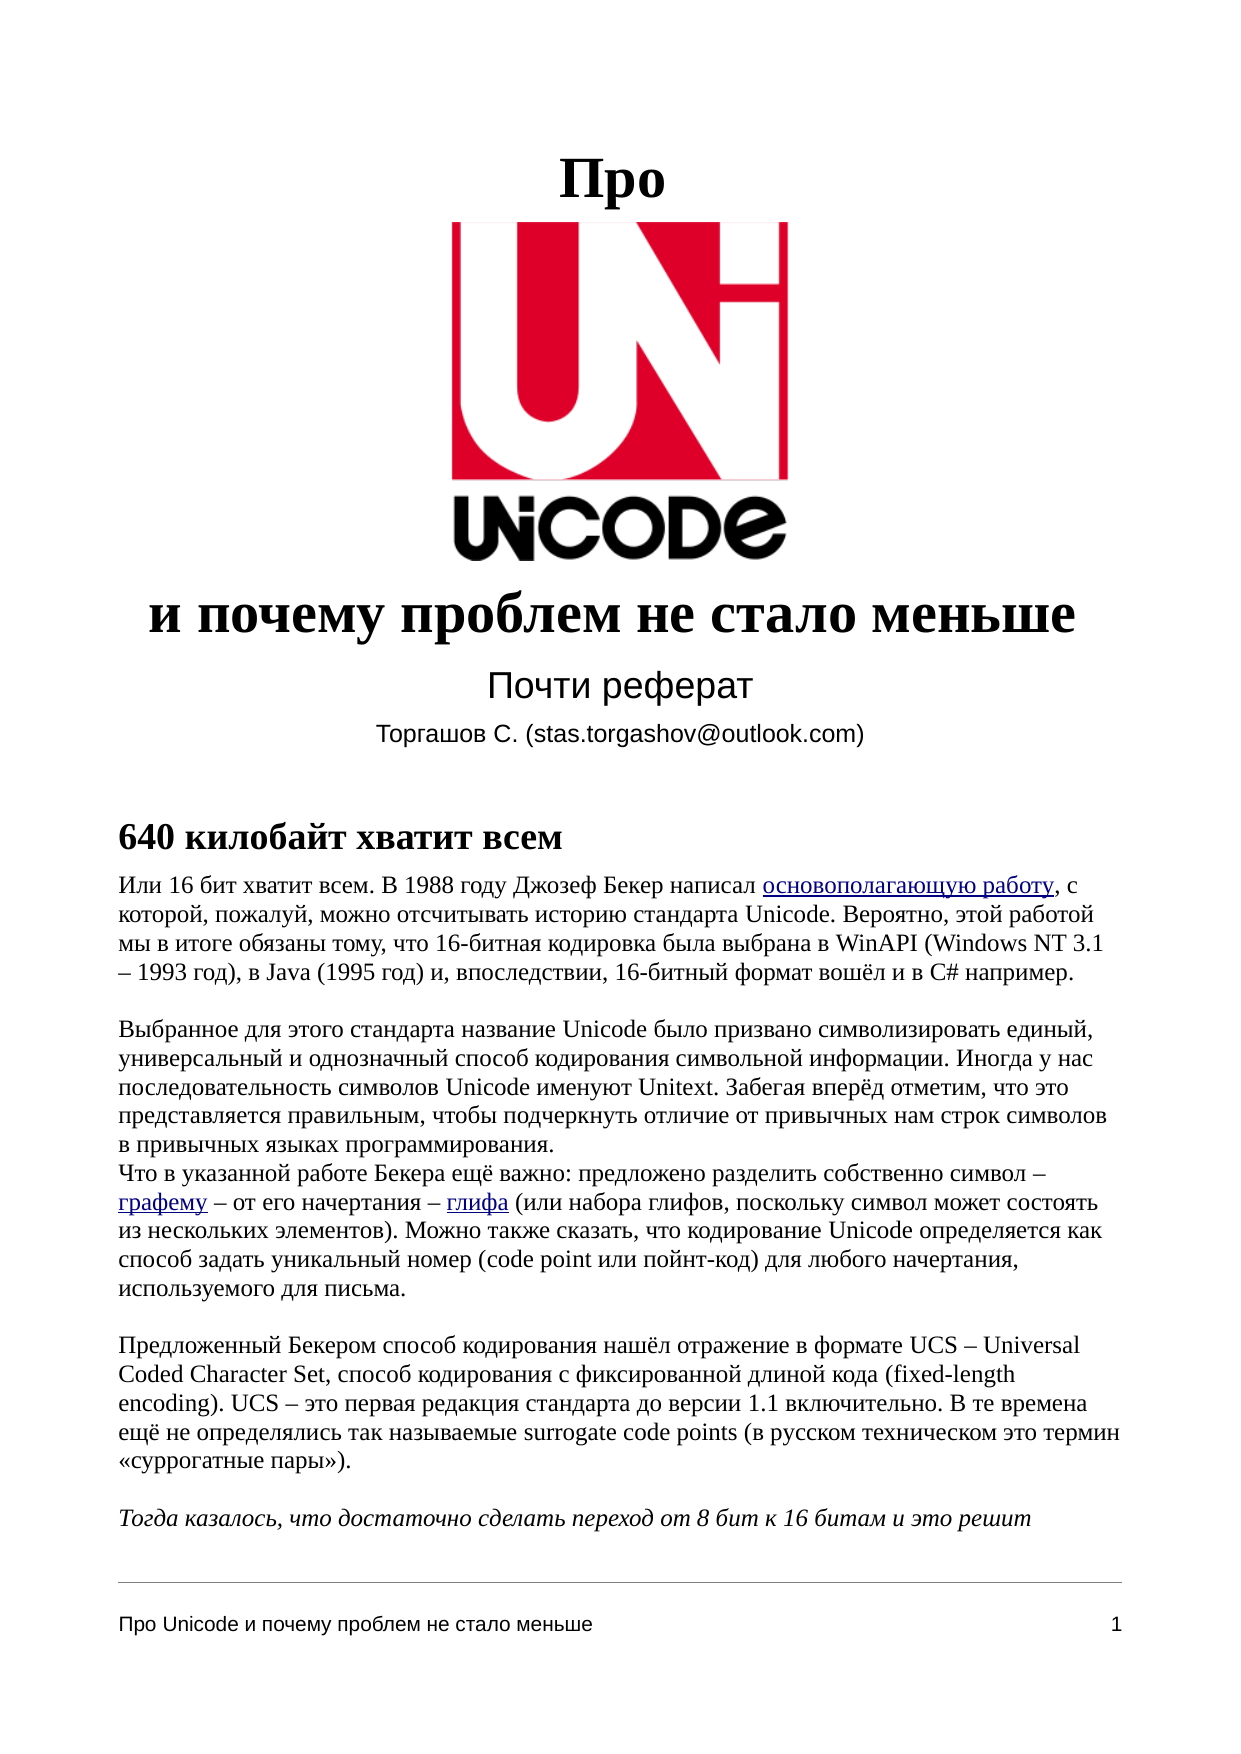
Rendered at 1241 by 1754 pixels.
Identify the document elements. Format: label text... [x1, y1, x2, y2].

subtitle 640 килобайт хватит всем [118, 814, 1122, 858]
title и почему проблем не стало меньше [118, 578, 1122, 645]
text Торгашов С. (stas.torgashov@outlook.com) [118, 719, 1122, 748]
text Тогда казалось, что достаточно сделать переход от 8 бит к 16 битам и это решит [118, 1503, 1122, 1532]
text Предложенный Бекером способ кодирования нашёл отражение в формате UCS – Universal Coded Character Set, способ кодирования с фиксированной длиной кода (fixed-length encoding). UCS – это первая редакция стандарта до версии 1.1 включительно. В те времена ещё не определялись так называемые surrogate code points (в русском техническом это термин «суррогатные пары»). [118, 1330, 1122, 1474]
title Про [118, 143, 1122, 210]
text Что в указанной работе Бекера ещё важно: предложено разделить собственно символ – графему – от его начертания – глифа (или набора глифов, поскольку символ может состоять из нескольких элементов). Можно также сказать, что кодирование Unicode определяется как способ задать уникальный номер (code point или пойнт-код) для любого начертания, используемого для письма. [118, 1158, 1122, 1302]
text Выбранное для этого стандарта название Unicode было призвано символизировать единый, универсальный и однозначный способ кодирования символьной информации. Иногда у нас последовательность символов Unicode именуют Unitext. Забегая вперёд отметим, что это представляется правильным, чтобы подчеркнуть отличие от привычных нам строк символов в привычных языках программирования. [118, 1014, 1122, 1158]
subtitle Почти реферат [118, 663, 1122, 707]
picture [451, 222, 789, 561]
text Или 16 бит хватит всем. В 1988 году Джозеф Бекер написал основополагающую работу, с которой, пожалуй, можно отсчитывать историю стандарта Unicode. Вероятно, этой работой мы в итоге обязаны тому, что 16-битная кодировка была выбрана в WinAPI (Windows NT 3.1 – 1993 год), в Java (1995 год) и, впоследствии, 16-битный формат вошёл и в C# например. [118, 870, 1122, 985]
